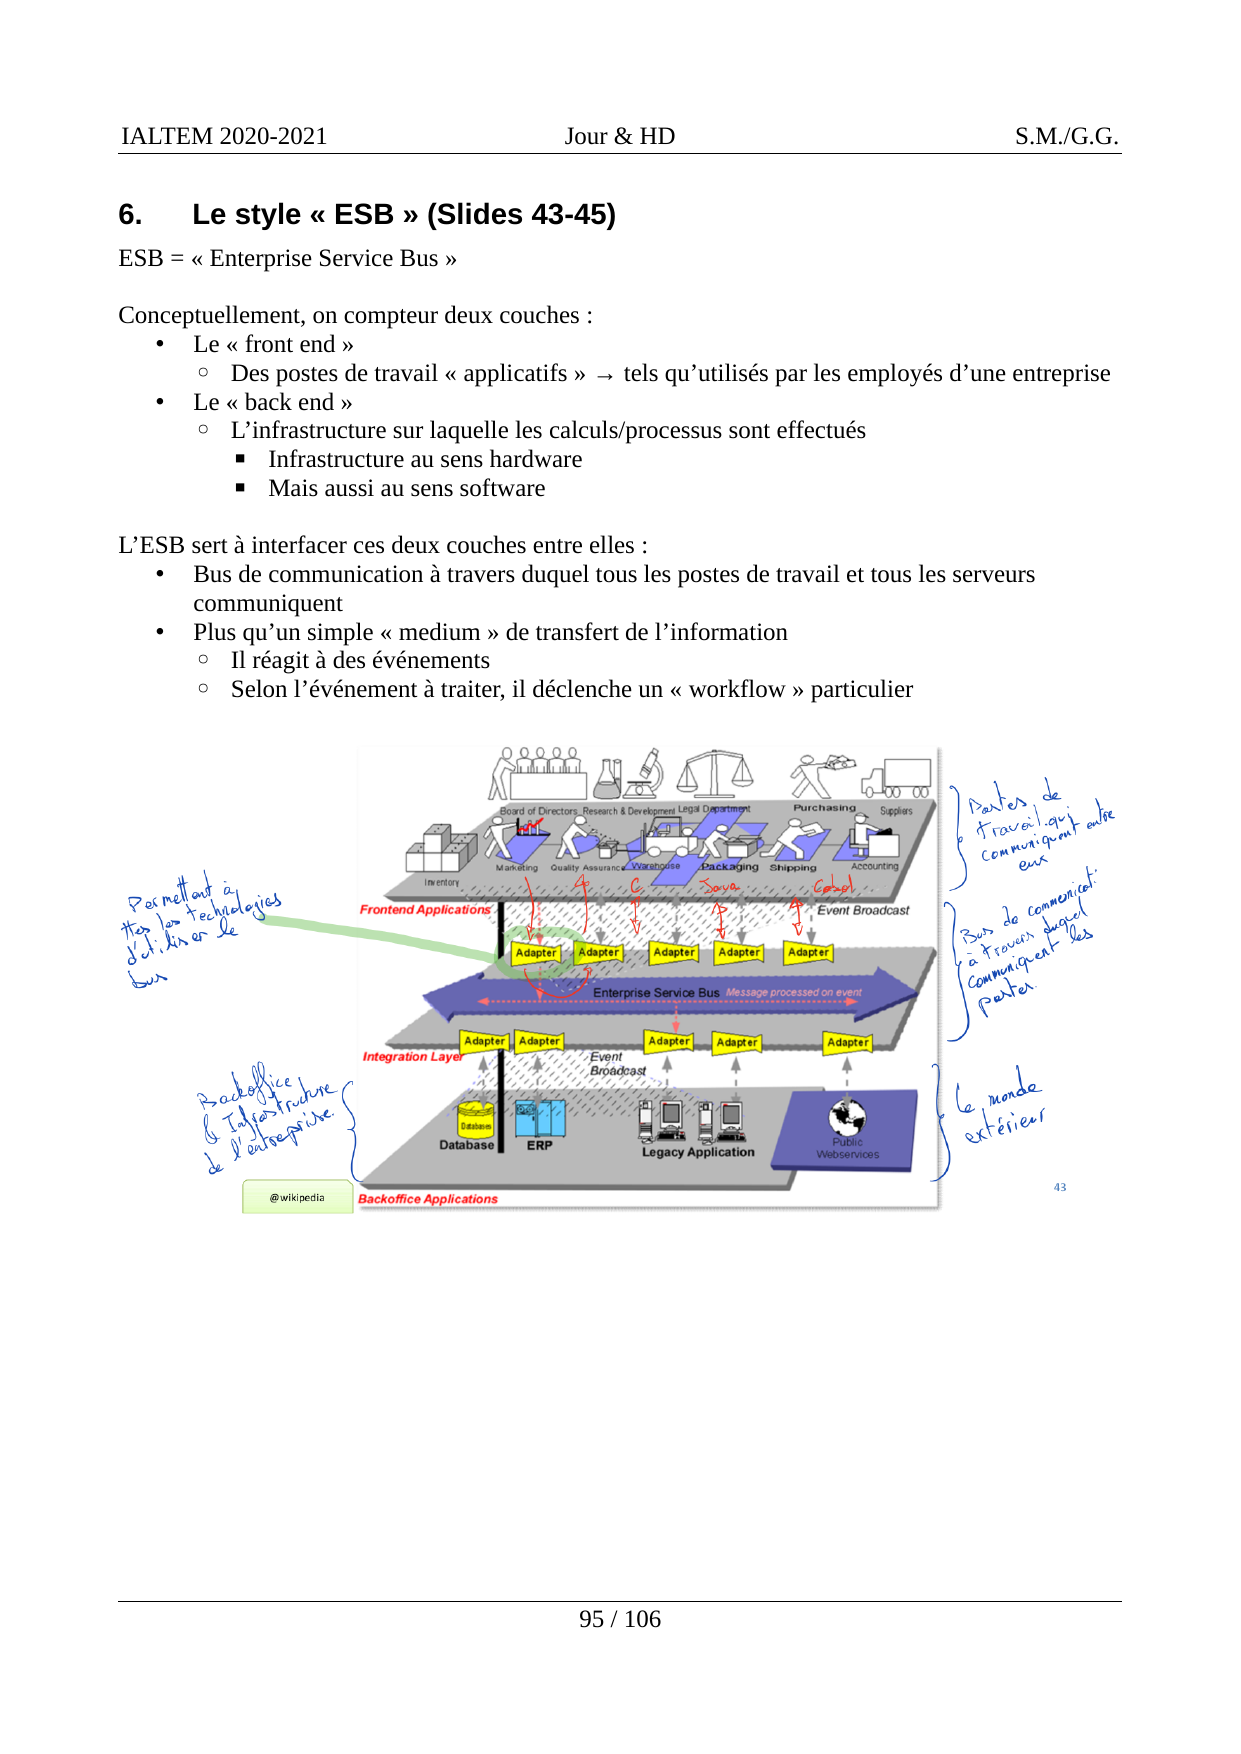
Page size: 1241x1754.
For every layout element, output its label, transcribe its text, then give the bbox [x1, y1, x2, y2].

subtitle Le style « ESB » (Slides 43-45) [118, 197, 1122, 231]
list Plus qu’un simple « medium » de transfert de l’information [156, 617, 1122, 646]
list Des postes de travail « applicatifs » → tels qu’utilisés par les employés d’une entreprise [193, 358, 1122, 387]
list Il réagit à des événements [193, 646, 1122, 674]
text ESB = « Enterprise Service Bus » [118, 243, 1122, 272]
list L’infrastructure sur laquelle les calculs/processus sont effectués [193, 416, 1122, 444]
list Selon l’événement à traiter, il déclenche un « workflow » particulier [193, 674, 1122, 703]
list Bus de communication à travers duquel tous les postes de travail et tous les serveurs communiquent [156, 559, 1122, 617]
list Le « front end » [156, 329, 1122, 358]
list Le « back end » [156, 387, 1122, 416]
list Mais aussi au sens software [231, 473, 1122, 502]
picture [118, 731, 1123, 1217]
text L’ESB sert à interfacer ces deux couches entre elles : [118, 531, 1122, 559]
list Infrastructure au sens hardware [231, 444, 1122, 473]
text Conceptuellement, on compteur deux couches : [118, 301, 1122, 329]
